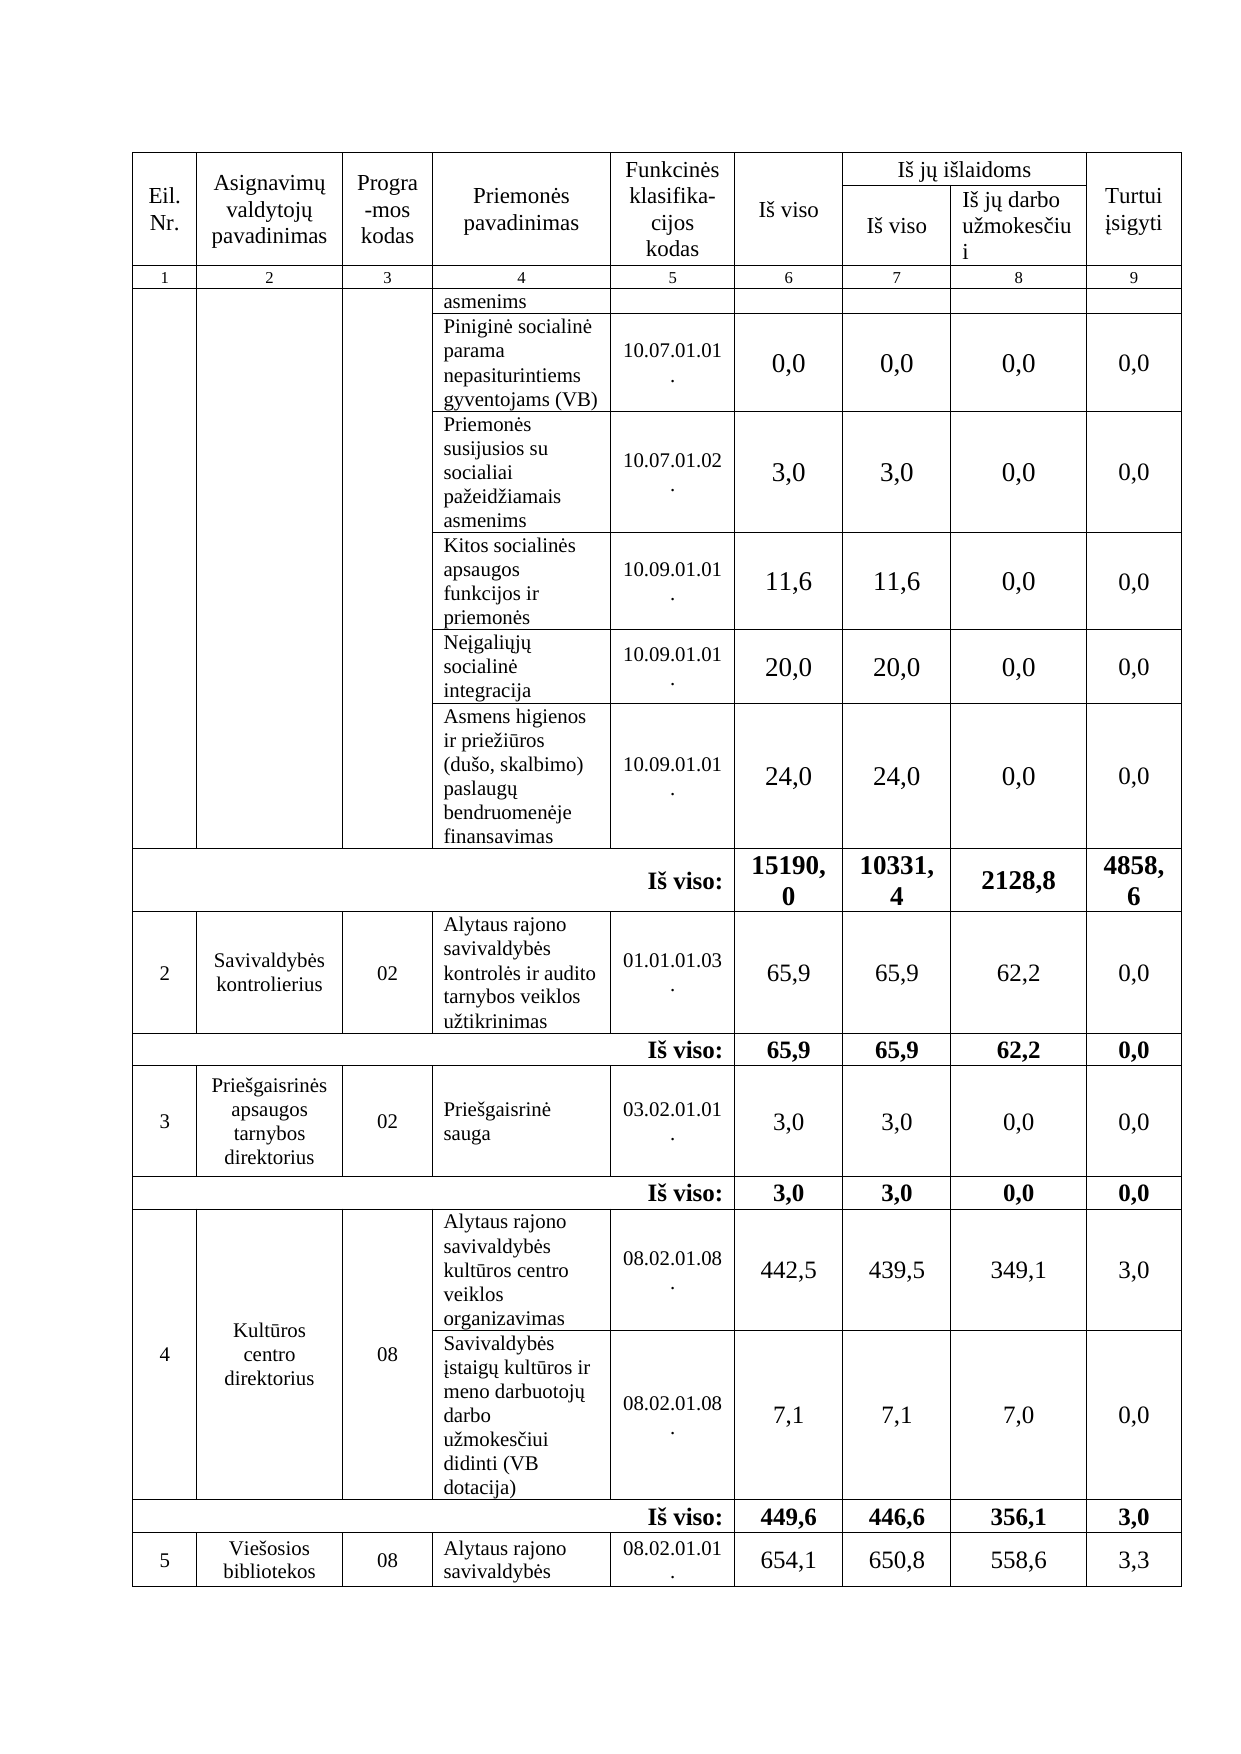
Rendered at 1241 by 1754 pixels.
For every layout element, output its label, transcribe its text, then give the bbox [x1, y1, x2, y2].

table_cell 0,0 [1087, 314, 1181, 411]
table_cell 0,0 [1087, 533, 1181, 629]
table_cell 558,6 [951, 1533, 1086, 1586]
table_header Eil. Nr. [133, 153, 196, 265]
table_header Funkcinės klasifika-cijos kodas [611, 153, 734, 265]
table_cell 3,0 [1087, 1210, 1181, 1330]
table_cell Alytaus rajono savivaldybės kultūros centro veiklos organizavimas [433, 1210, 610, 1330]
table_cell 449,6 [735, 1500, 842, 1532]
table_cell Kitos socialinės apsaugos funkcijos ir priemonės [433, 533, 610, 629]
table_cell Priešgaisrinės apsaugos tarnybos direktorius [197, 1066, 342, 1176]
table_cell 3,0 [735, 1177, 842, 1208]
table_cell 1 [133, 266, 196, 288]
table_cell Iš viso [843, 186, 950, 265]
table_cell 3,0 [1087, 1500, 1181, 1532]
table_cell 08.02.01.01. [611, 1533, 734, 1586]
table_cell Priešgaisrinė sauga [433, 1066, 610, 1176]
table_cell 65,9 [735, 1034, 842, 1065]
table_cell Alytaus rajono savivaldybės kontrolės ir audito tarnybos veiklos užtikrinimas [433, 912, 610, 1033]
table_cell Alytaus rajono savivaldybės [433, 1533, 610, 1586]
table_cell 349,1 [951, 1210, 1086, 1330]
table_cell Iš viso: [133, 1177, 734, 1208]
table_header Iš viso [735, 153, 842, 265]
table_header Priemonės pavadinimas [433, 153, 610, 265]
table_cell 0,0 [951, 704, 1086, 848]
table_cell 02 [343, 1066, 432, 1176]
table_cell 446,6 [843, 1500, 950, 1532]
table_cell 0,0 [1087, 1177, 1181, 1208]
table_cell 3,3 [1087, 1533, 1181, 1586]
table_cell 24,0 [735, 704, 842, 848]
table_cell 0,0 [1087, 412, 1181, 532]
table_cell 7,1 [843, 1331, 950, 1499]
table_cell [843, 289, 950, 313]
table_cell 7,1 [735, 1331, 842, 1499]
table_cell 20,0 [843, 630, 950, 702]
table_cell 0,0 [1087, 912, 1181, 1033]
table_cell 2 [197, 266, 342, 288]
table_cell 5 [133, 1533, 196, 1586]
table_cell 3 [343, 266, 432, 288]
table_cell 4858,6 [1087, 849, 1181, 911]
table_cell 9 [1087, 266, 1181, 288]
table_cell 4 [133, 1210, 196, 1499]
table_cell 10.07.01.02. [611, 412, 734, 532]
table_cell 3,0 [843, 1066, 950, 1176]
table_cell Iš viso: [133, 1500, 734, 1532]
table_header Progra-mos kodas [343, 153, 432, 265]
table_cell 0,0 [1087, 1331, 1181, 1499]
table_cell 3,0 [735, 1066, 842, 1176]
table_cell 65,9 [843, 912, 950, 1033]
table_cell 7 [843, 266, 950, 288]
table_cell Neįgaliųjų socialinė integracija [433, 630, 610, 702]
table_cell Iš jų darbo užmokesčiui [951, 186, 1086, 265]
table_cell Savivaldybės įstaigų kultūros ir meno darbuotojų darbo užmokesčiui didinti (VB dotacija) [433, 1331, 610, 1499]
table_cell 20,0 [735, 630, 842, 702]
table_cell 10.07.01.01. [611, 314, 734, 411]
table_cell Kultūros centro direktorius [197, 1210, 342, 1499]
table_cell [611, 289, 734, 313]
table_cell 0,0 [843, 314, 950, 411]
table_cell 11,6 [735, 533, 842, 629]
table_cell 0,0 [1087, 1066, 1181, 1176]
table_cell 11,6 [843, 533, 950, 629]
table_cell 02 [343, 912, 432, 1033]
table_cell 2 [133, 912, 196, 1033]
table_cell Iš viso: [133, 1034, 734, 1065]
table_header Iš jų išlaidoms [843, 153, 1086, 185]
table_cell asmenims [433, 289, 610, 313]
table_cell Iš viso: [133, 849, 734, 911]
table_cell 439,5 [843, 1210, 950, 1330]
table_cell Viešosios bibliotekos [197, 1533, 342, 1586]
table_cell [735, 289, 842, 313]
table_cell 0,0 [951, 1177, 1086, 1208]
table_cell 10.09.01.01. [611, 533, 734, 629]
table_cell 0,0 [951, 1066, 1086, 1176]
table_cell 0,0 [951, 314, 1086, 411]
table_cell 6 [735, 266, 842, 288]
table_cell 08.02.01.08. [611, 1210, 734, 1330]
table_header Asignavimų valdytojų pavadinimas [197, 153, 342, 265]
table_cell 08 [343, 1210, 432, 1499]
table_cell 65,9 [843, 1034, 950, 1065]
table_cell 10331,4 [843, 849, 950, 911]
table_cell Asmens higienos ir priežiūros (dušo, skalbimo) paslaugų bendruomenėje finansavimas [433, 704, 610, 848]
table_cell 24,0 [843, 704, 950, 848]
table_cell 650,8 [843, 1533, 950, 1586]
table_cell 3,0 [843, 412, 950, 532]
table_cell 01.01.01.03. [611, 912, 734, 1033]
table_cell [343, 289, 432, 848]
table_cell 08 [343, 1533, 432, 1586]
table_cell 8 [951, 266, 1086, 288]
table_cell 5 [611, 266, 734, 288]
table_cell 62,2 [951, 912, 1086, 1033]
table_cell 356,1 [951, 1500, 1086, 1532]
table_cell 0,0 [951, 630, 1086, 702]
table_cell 0,0 [1087, 1034, 1181, 1065]
table_header Turtui įsigyti [1087, 153, 1181, 265]
table_cell 4 [433, 266, 610, 288]
table_cell Savivaldybės kontrolierius [197, 912, 342, 1033]
table_cell [1087, 289, 1181, 313]
table_cell 65,9 [735, 912, 842, 1033]
table_cell 7,0 [951, 1331, 1086, 1499]
table_cell 10.09.01.01. [611, 630, 734, 702]
table_cell 654,1 [735, 1533, 842, 1586]
table_cell [133, 289, 196, 848]
table_cell 0,0 [951, 412, 1086, 532]
table_cell 2128,8 [951, 849, 1086, 911]
table_cell 08.02.01.08. [611, 1331, 734, 1499]
table_cell 10.09.01.01. [611, 704, 734, 848]
table_cell 3 [133, 1066, 196, 1176]
table_cell 03.02.01.01. [611, 1066, 734, 1176]
table_cell [951, 289, 1086, 313]
table_cell 3,0 [735, 412, 842, 532]
table_cell 62,2 [951, 1034, 1086, 1065]
table_cell 0,0 [951, 533, 1086, 629]
table_cell 15190,0 [735, 849, 842, 911]
table_cell Priemonės susijusios su socialiai pažeidžiamais asmenims [433, 412, 610, 532]
table_cell 0,0 [1087, 630, 1181, 702]
table_cell 0,0 [735, 314, 842, 411]
table_cell 3,0 [843, 1177, 950, 1208]
table_cell [197, 289, 342, 848]
table_cell 0,0 [1087, 704, 1181, 848]
table_cell 442,5 [735, 1210, 842, 1330]
table_cell Piniginė socialinė parama nepasiturintiems gyventojams (VB) [433, 314, 610, 411]
